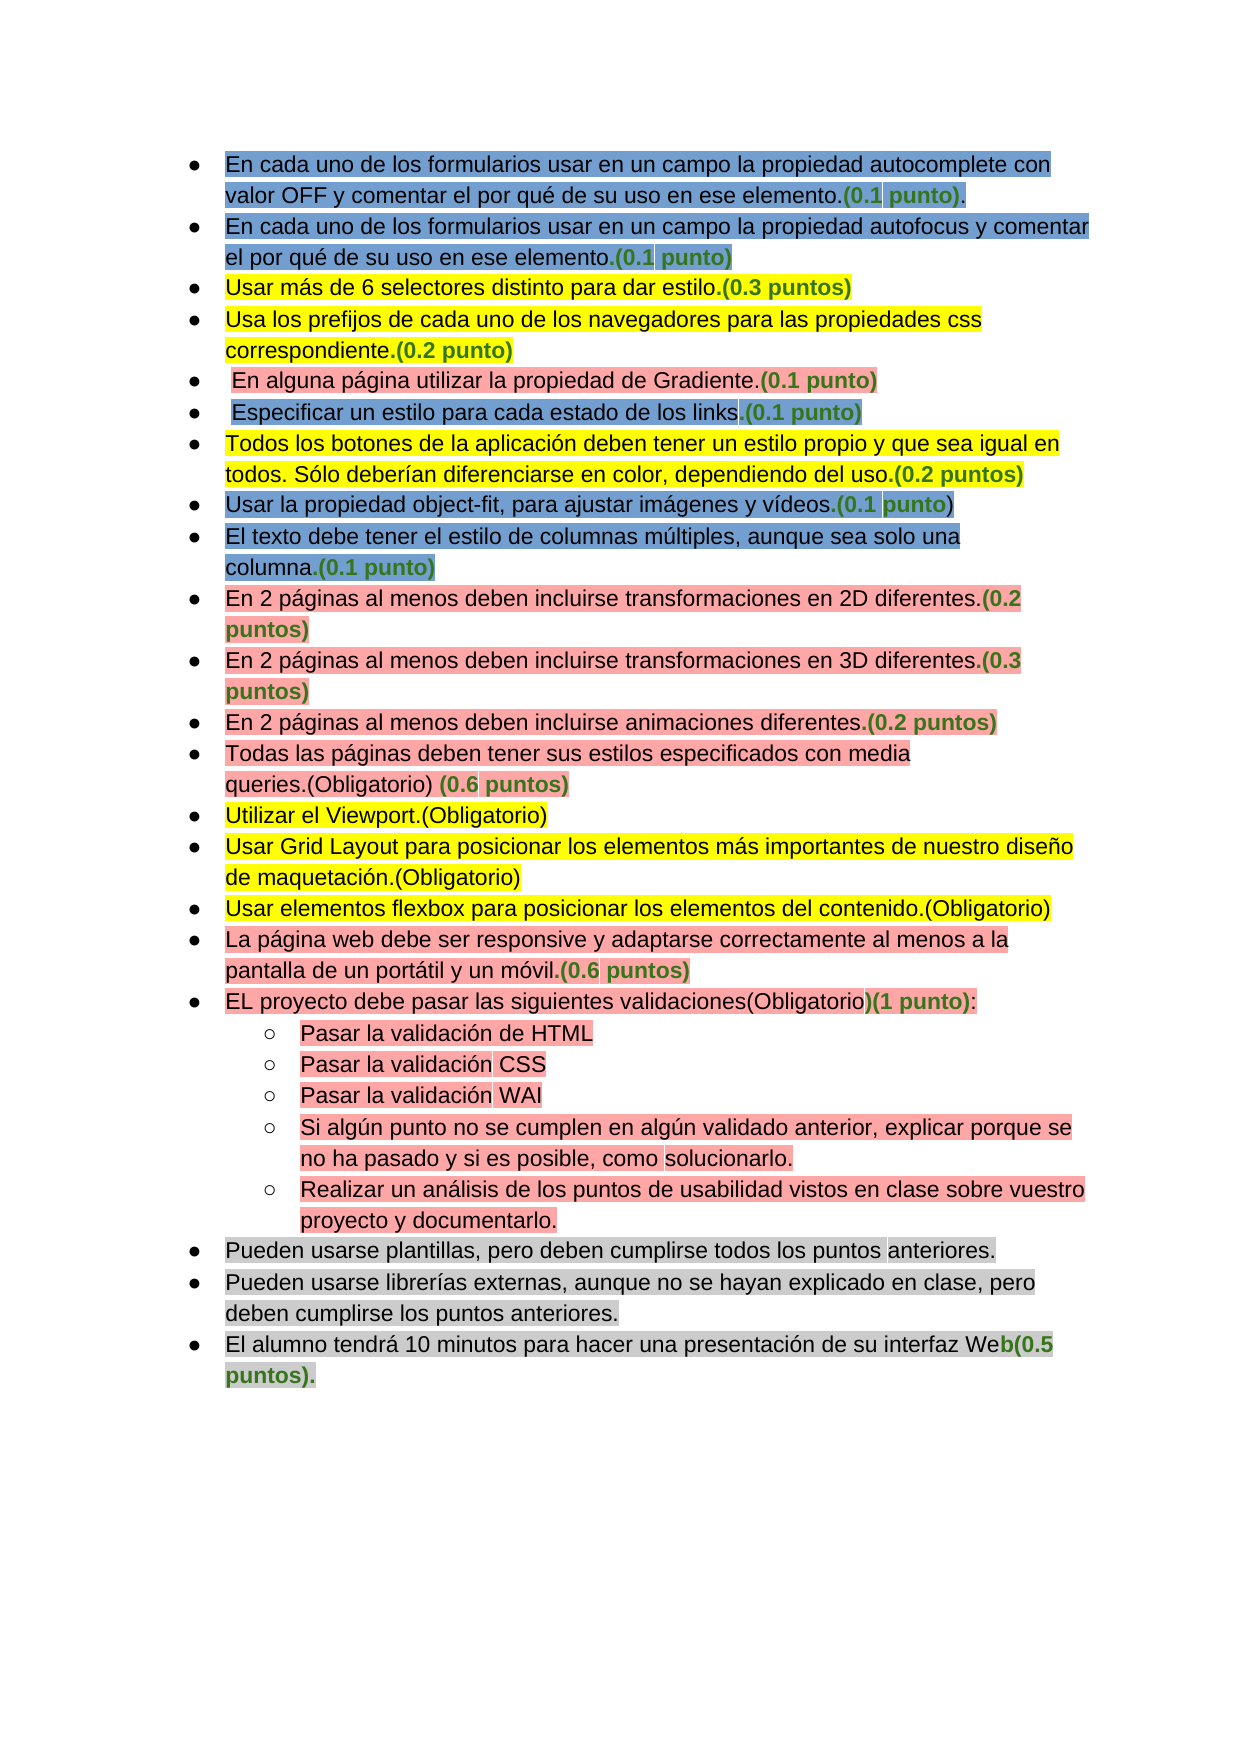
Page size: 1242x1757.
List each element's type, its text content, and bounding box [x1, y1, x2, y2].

list La página web debe ser responsive y adaptarse correctamente al menos a la pantalla de un portátil y un móvil.(0.6 puntos) [187, 926, 1009, 984]
list En alguna página utilizar la propiedad de Gradiente.(0.1 punto) [187, 368, 1100, 394]
list Usar la propiedad object-fit, para ajustar imágenes y vídeos.(0.1 punto) [187, 492, 1100, 518]
list Usa los prefijos de cada uno de los navegadores para las propiedades css correspondiente.(0.2 punto) [187, 306, 982, 363]
list Pasar la validación WAI [263, 1082, 1100, 1108]
list En cada uno de los formularios usar en un campo la propiedad autocomplete con valor OFF y comentar el por qué de su uso en ese elemento.(0.1 punto). [187, 151, 1051, 208]
list En 2 páginas al menos deben incluirse transformaciones en 3D diferentes.(0.3 puntos) [187, 647, 1022, 705]
list En cada uno de los formularios usar en un campo la propiedad autofocus y comentar el por qué de su uso en ese elemento.(0.1 punto) [187, 213, 1089, 270]
list Todos los botones de la aplicación deben tener un estilo propio y que sea igual en todos. Sólo deberían diferenciarse en color, dependiendo del uso.(0.2 puntos) [187, 430, 1060, 487]
list Especificar un estilo para cada estado de los links.(0.1 punto) [187, 399, 1100, 425]
list EL proyecto debe pasar las siguientes validaciones(Obligatorio)(1 punto): [187, 988, 1100, 1015]
list Pueden usarse plantillas, pero deben cumplirse todos los puntos anteriores. [187, 1238, 1100, 1264]
list Usar Grid Layout para posicionar los elementos más importantes de nuestro diseño de maquetación.(Obligatorio) [187, 833, 1074, 891]
list Pueden usarse librerías externas, aunque no se hayan explicado en clase, pero deben cumplirse los puntos anteriores. [187, 1268, 1036, 1326]
list En 2 páginas al menos deben incluirse animaciones diferentes.(0.2 puntos) [187, 709, 1100, 736]
list Pasar la validación CSS [263, 1051, 1100, 1077]
list Usar más de 6 selectores distinto para dar estilo.(0.3 puntos) [187, 275, 1100, 301]
list Todas las páginas deben tener sus estilos especificados con media queries.(Obligatorio) (0.6 puntos) [187, 740, 911, 797]
list Utilizar el Viewport.(Obligatorio) [187, 802, 1100, 828]
list En 2 páginas al menos deben incluirse transformaciones en 2D diferentes.(0.2 puntos) [187, 585, 1022, 643]
list El texto debe tener el estilo de columnas múltiples, aunque sea solo una columna.(0.1 punto) [187, 523, 967, 581]
list Pasar la validación de HTML [263, 1019, 1100, 1046]
list Realizar un análisis de los puntos de usabilidad vistos en clase sobre vuestro proyecto y documentarlo. [263, 1176, 1085, 1233]
list El alumno tendrá 10 minutos para hacer una presentación de su interfaz Web(0.5 puntos). [187, 1331, 1053, 1388]
list Usar elementos flexbox para posicionar los elementos del contenido.(Obligatorio) [187, 895, 1100, 922]
list Si algún punto no se cumplen en algún validado anterior, explicar porque se no ha pasado y si es posible, como solucionarlo. [263, 1113, 1073, 1171]
